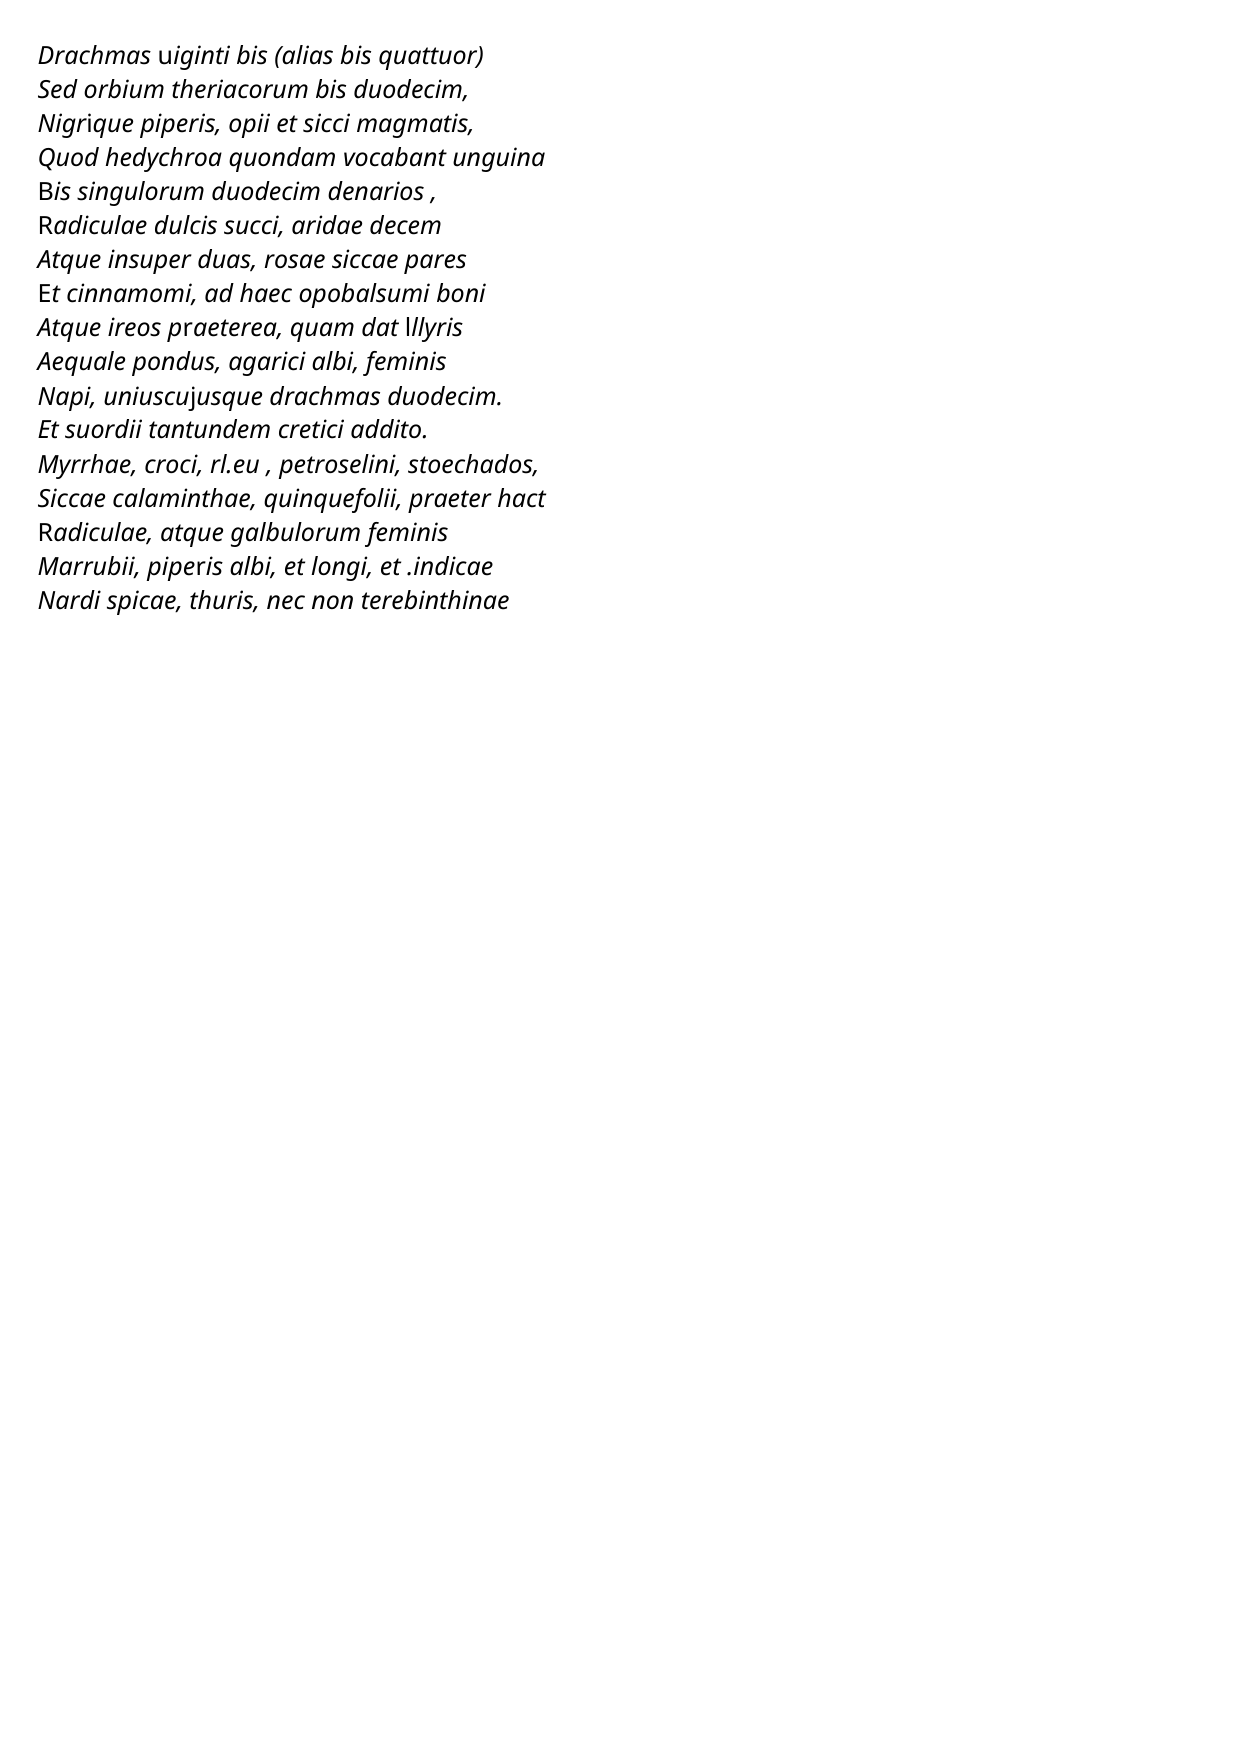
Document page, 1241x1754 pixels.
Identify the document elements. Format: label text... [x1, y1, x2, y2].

text Drachmas uiginti bis (alias bis quattuor) Sed orbium theriacorum bis duodecim, Nigrique piperis, opii et sicci magmatis, Quod hedychroa quondam vocabant unguina Bis singulorum duodecim denarios , Radiculae dulcis succi, aridae decem Atque insuper duas, rosae siccae pares Et cinnamomi, ad haec opobalsumi boni Atque ireos praeterea, quam dat lllyris Aequale pondus, agarici albi, feminis Napi, uniuscujusque drachmas duodecim. Et suordii tantundem cretici addito. [37, 37, 1203, 446]
text Myrrhae, croci, rl.eu , petroselini, stoechados, Siccae calaminthae, quinquefolii, praeter hact Radiculae, atque galbulorum feminis Marrubii, piperis albi, et longi, et .indicae Nardi spicae, thuris, nec non terebinthinae [37, 446, 1203, 617]
